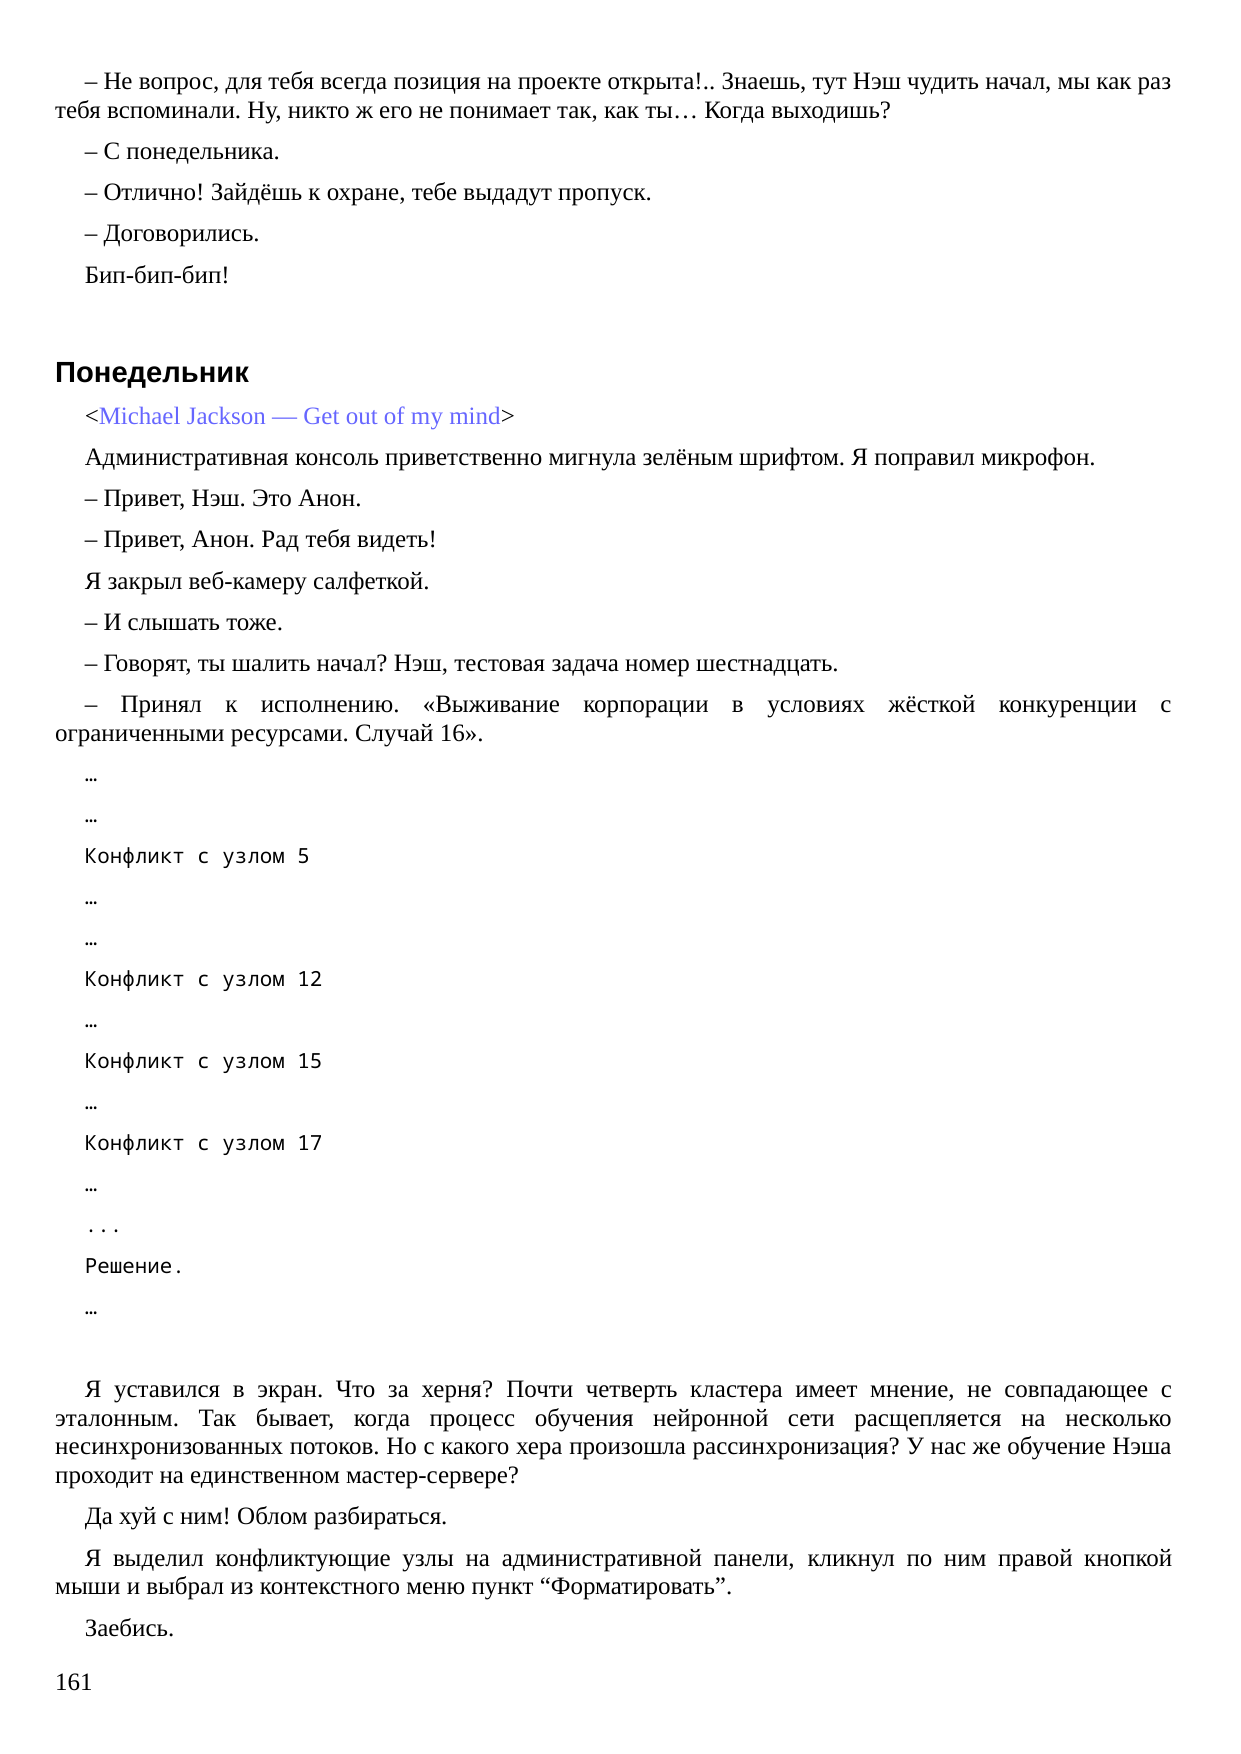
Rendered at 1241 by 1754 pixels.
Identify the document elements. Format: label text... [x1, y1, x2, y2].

text … [55, 1292, 1173, 1320]
text – Принял к исполнению. «Выживание корпорации в условиях жёсткой конкуренции с ограниченными ресурсами. Случай 16». [55, 689, 1173, 747]
text – И слышать тоже. [55, 607, 1173, 636]
text ... [55, 1210, 1173, 1238]
text – Отлично! Зайдёшь к охране, тебе выдадут пропуск. [55, 177, 1173, 206]
text Конфликт с узлом 15 [55, 1046, 1173, 1074]
text … [55, 923, 1173, 952]
text … [55, 1087, 1173, 1116]
text <Michael Jackson — Get out of my mind> [55, 401, 1173, 429]
text – Привет, Нэш. Это Анон. [55, 483, 1173, 512]
text Конфликт с узлом 17 [55, 1128, 1173, 1156]
text Решение. [55, 1251, 1173, 1279]
text Я закрыл веб-камеру салфеткой. [55, 566, 1173, 594]
text Я выделил конфликтующие узлы на административной панели, кликнул по ним правой кнопкой мыши и выбрал из контекстного меню пункт “Форматировать”. [55, 1543, 1173, 1600]
text … [55, 801, 1173, 829]
text – С понедельника. [55, 136, 1173, 165]
text – Не вопрос, для тебя всегда позиция на проекте открыта!.. Знаешь, тут Нэш чудить начал, мы как раз тебя вспоминали. Ну, никто ж его не понимает так, как ты… Когда выходишь? [55, 66, 1173, 123]
text … [55, 759, 1173, 788]
text Да хуй с ним! Облом разбираться. [55, 1501, 1173, 1530]
text Административная консоль приветственно мигнула зелёным шрифтом. Я поправил микрофон. [55, 442, 1173, 471]
text – Договорились. [55, 218, 1173, 247]
subtitle Понедельник [55, 355, 1173, 388]
text … [55, 1169, 1173, 1197]
text Бип-бип-бип! [55, 260, 1173, 288]
text – Привет, Анон. Рад тебя видеть! [55, 524, 1173, 553]
text … [55, 882, 1173, 911]
text – Говорят, ты шалить начал? Нэш, тестовая задача номер шестнадцать. [55, 648, 1173, 677]
text … [55, 1005, 1173, 1034]
text Конфликт с узлом 12 [55, 964, 1173, 993]
text Заебись. [55, 1613, 1173, 1641]
text Я уставился в экран. Что за херня? Почти четверть кластера имеет мнение, не совпадающее с эталонным. Так бывает, когда процесс обучения нейронной сети расщепляется на несколько несинхронизованных потоков. Но с какого хера произошла рассинхронизация? У нас же обучение Нэша проходит на единственном мастер-сервере? [55, 1374, 1173, 1489]
text Конфликт с узлом 5 [55, 841, 1173, 870]
